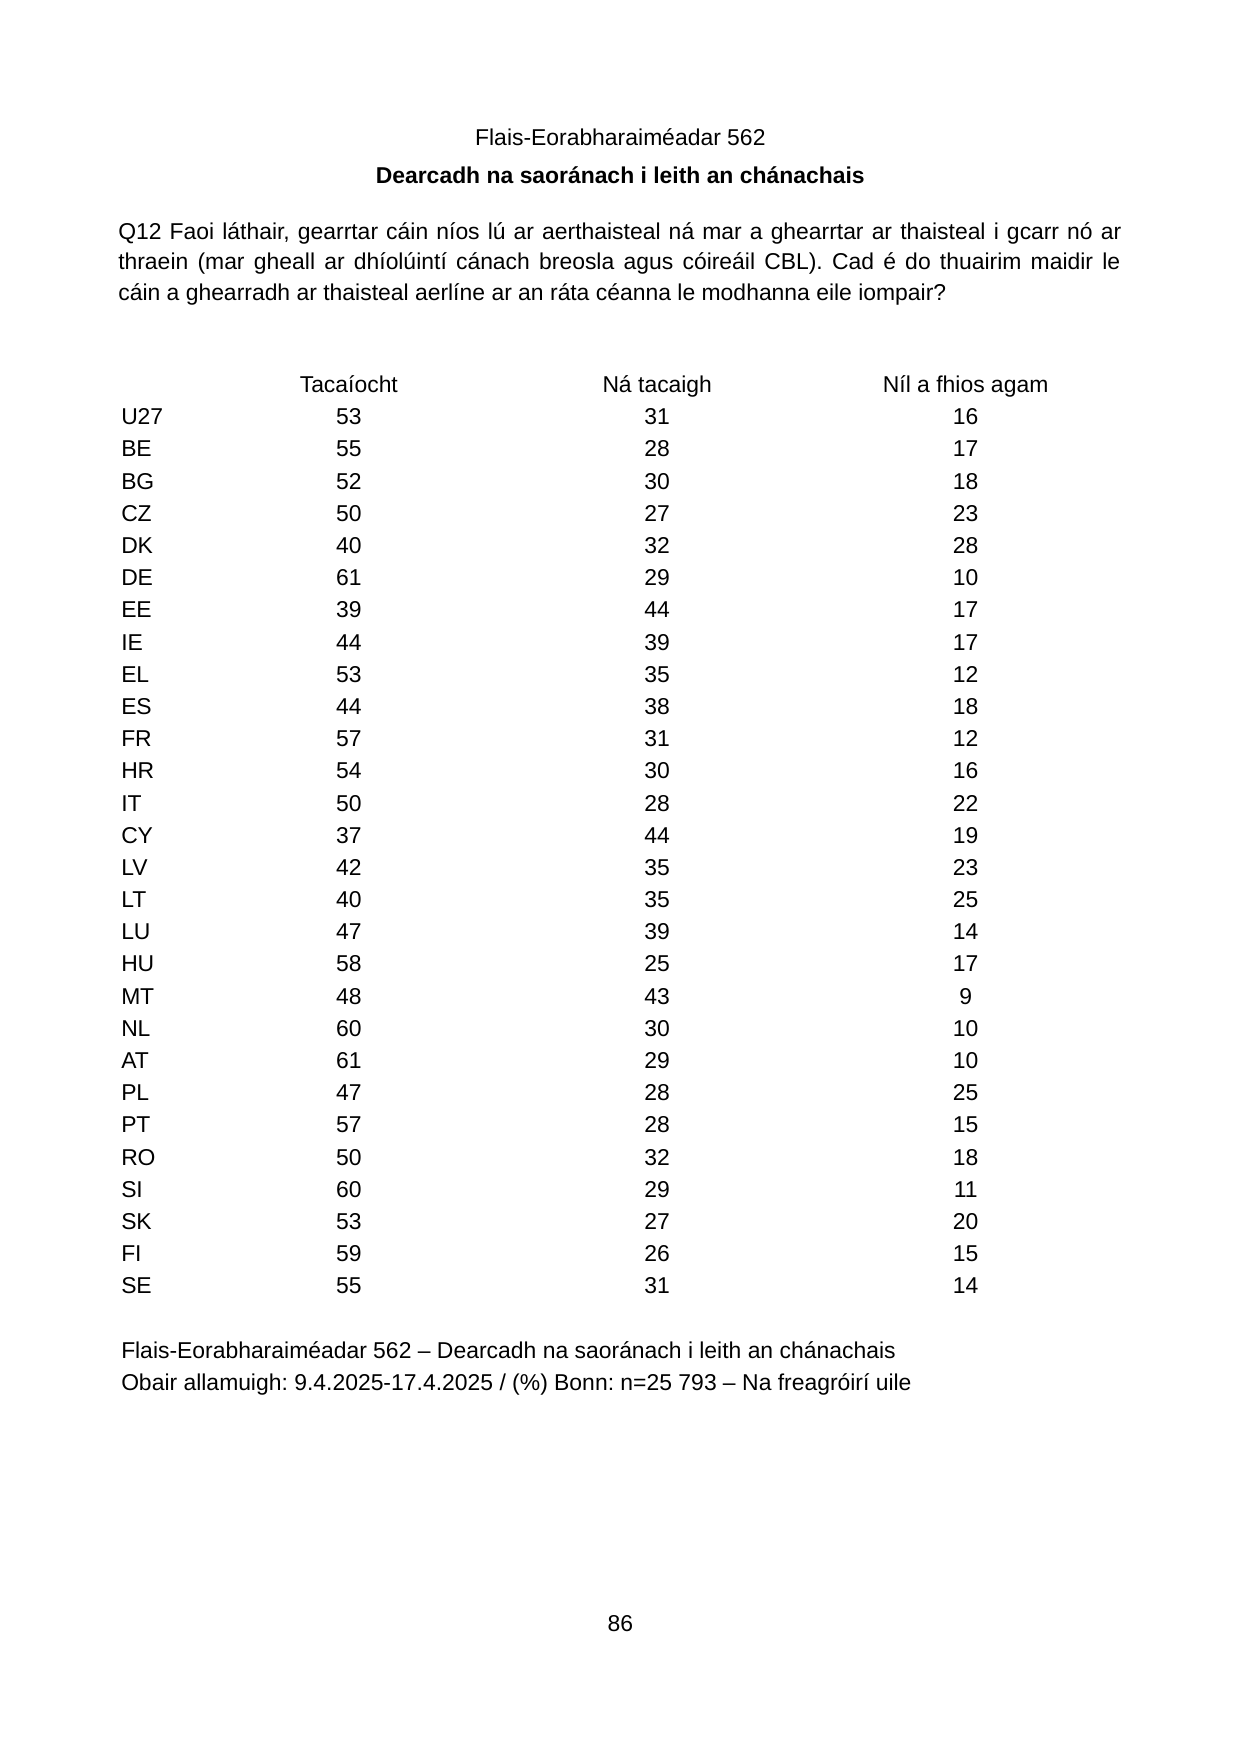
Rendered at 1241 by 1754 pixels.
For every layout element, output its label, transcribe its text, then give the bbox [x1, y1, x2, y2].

table_cell BE [118, 433, 194, 465]
table_cell 61 [194, 1044, 503, 1076]
table_header [118, 368, 194, 400]
table_cell 25 [811, 1076, 1119, 1108]
table_cell 44 [503, 594, 811, 626]
table_cell EE [118, 594, 194, 626]
table_cell 44 [194, 690, 503, 722]
table_cell 30 [503, 465, 811, 497]
table_cell 58 [194, 948, 503, 980]
table_cell 14 [811, 1269, 1119, 1302]
table_cell NL [118, 1012, 194, 1044]
table_cell 44 [503, 819, 811, 851]
table_cell LV [118, 851, 194, 883]
table_cell 59 [194, 1237, 503, 1269]
table_cell 55 [194, 433, 503, 465]
table_cell 23 [811, 851, 1119, 883]
table_cell IE [118, 626, 194, 658]
table_cell 23 [811, 497, 1119, 529]
table_cell 42 [194, 851, 503, 883]
table_cell 54 [194, 754, 503, 787]
table_cell SK [118, 1205, 194, 1237]
table_cell 43 [503, 980, 811, 1012]
table_cell 22 [811, 787, 1119, 819]
table_cell EL [118, 658, 194, 690]
table_cell 39 [503, 915, 811, 947]
table_cell 57 [194, 1109, 503, 1141]
table_cell 28 [811, 529, 1119, 561]
table_cell 60 [194, 1173, 503, 1205]
table_cell LU [118, 915, 194, 947]
table_cell IT [118, 787, 194, 819]
table_cell 53 [194, 400, 503, 432]
table_cell 30 [503, 1012, 811, 1044]
table_cell 18 [811, 465, 1119, 497]
table_cell 10 [811, 1012, 1119, 1044]
table_cell 60 [194, 1012, 503, 1044]
table_cell BG [118, 465, 194, 497]
table_cell ES [118, 690, 194, 722]
table_cell 18 [811, 690, 1119, 722]
table_cell 15 [811, 1237, 1119, 1269]
table_cell 47 [194, 915, 503, 947]
table_cell 28 [503, 1076, 811, 1108]
table_cell PL [118, 1076, 194, 1108]
table_cell 32 [503, 529, 811, 561]
table_cell 40 [194, 529, 503, 561]
table_cell 11 [811, 1173, 1119, 1205]
table_cell 50 [194, 1141, 503, 1173]
table_cell FR [118, 722, 194, 754]
table_cell 38 [503, 690, 811, 722]
table_cell 10 [811, 561, 1119, 593]
table_cell 39 [503, 626, 811, 658]
table_cell 18 [811, 1141, 1119, 1173]
table_cell 61 [194, 561, 503, 593]
table_cell 29 [503, 1173, 811, 1205]
table_header Tacaíocht [194, 368, 503, 400]
table_cell 53 [194, 1205, 503, 1237]
table_header Ná tacaigh [503, 368, 811, 400]
table_cell CZ [118, 497, 194, 529]
table_cell 27 [503, 497, 811, 529]
table_cell DK [118, 529, 194, 561]
table_cell 52 [194, 465, 503, 497]
table_cell U27 [118, 400, 194, 432]
table_cell 48 [194, 980, 503, 1012]
table_cell 16 [811, 754, 1119, 787]
table_cell 27 [503, 1205, 811, 1237]
table_cell 28 [503, 787, 811, 819]
table_cell LT [118, 883, 194, 915]
table_cell 17 [811, 948, 1119, 980]
table_cell 12 [811, 722, 1119, 754]
table_cell 26 [503, 1237, 811, 1269]
table_cell 44 [194, 626, 503, 658]
table_cell 9 [811, 980, 1119, 1012]
table_cell 17 [811, 433, 1119, 465]
table_cell 28 [503, 1109, 811, 1141]
table_cell 35 [503, 883, 811, 915]
table_cell 50 [194, 497, 503, 529]
table_cell 14 [811, 915, 1119, 947]
table_cell [118, 1302, 194, 1334]
table_cell 31 [503, 400, 811, 432]
table_cell 30 [503, 754, 811, 787]
table_cell 20 [811, 1205, 1119, 1237]
table_cell 15 [811, 1109, 1119, 1141]
table_cell 10 [811, 1044, 1119, 1076]
table_cell CY [118, 819, 194, 851]
table_cell 25 [503, 948, 811, 980]
table_cell 55 [194, 1269, 503, 1302]
table_cell 50 [194, 787, 503, 819]
table_cell SI [118, 1173, 194, 1205]
table_cell 35 [503, 851, 811, 883]
table_cell 31 [503, 722, 811, 754]
table_cell DE [118, 561, 194, 593]
table_cell Obair allamuigh: 9.4.2025-17.4.2025 / (%) Bonn: n=25 793 – Na freagróirí uile [118, 1366, 1119, 1398]
table_cell 16 [811, 400, 1119, 432]
table_header Níl a fhios agam [811, 368, 1119, 400]
table_cell RO [118, 1141, 194, 1173]
table_cell 17 [811, 594, 1119, 626]
text Q12 Faoi láthair, gearrtar cáin níos lú ar aerthaisteal ná mar a ghearrtar ar thaisteal i gcarr nó ar thraein (mar gheall ar dhíolúintí cánach breosla agus cóireáil CBL). Cad é do thuairim maidir le cáin a ghearradh ar thaisteal aerlíne ar an ráta céanna le modhanna eile iompair? [118, 218, 1122, 305]
table_cell FI [118, 1237, 194, 1269]
table_cell 32 [503, 1141, 811, 1173]
table_cell 35 [503, 658, 811, 690]
table_cell [503, 1302, 811, 1334]
table_cell 47 [194, 1076, 503, 1108]
table_cell 57 [194, 722, 503, 754]
table_cell 17 [811, 626, 1119, 658]
table_cell 19 [811, 819, 1119, 851]
table_cell [811, 1302, 1119, 1334]
table_cell 25 [811, 883, 1119, 915]
table_cell SE [118, 1269, 194, 1302]
table_cell HU [118, 948, 194, 980]
table_cell AT [118, 1044, 194, 1076]
table_cell MT [118, 980, 194, 1012]
table_cell 37 [194, 819, 503, 851]
table_cell Flais-Eorabharaiméadar 562 – Dearcadh na saoránach i leith an chánachais [118, 1334, 1119, 1366]
table_cell 31 [503, 1269, 811, 1302]
table_cell 29 [503, 1044, 811, 1076]
table_cell HR [118, 754, 194, 787]
table_cell 53 [194, 658, 503, 690]
table_cell 12 [811, 658, 1119, 690]
table_cell 40 [194, 883, 503, 915]
table_cell 28 [503, 433, 811, 465]
table_cell 39 [194, 594, 503, 626]
table_cell 29 [503, 561, 811, 593]
table_cell [194, 1302, 503, 1334]
table_cell PT [118, 1109, 194, 1141]
